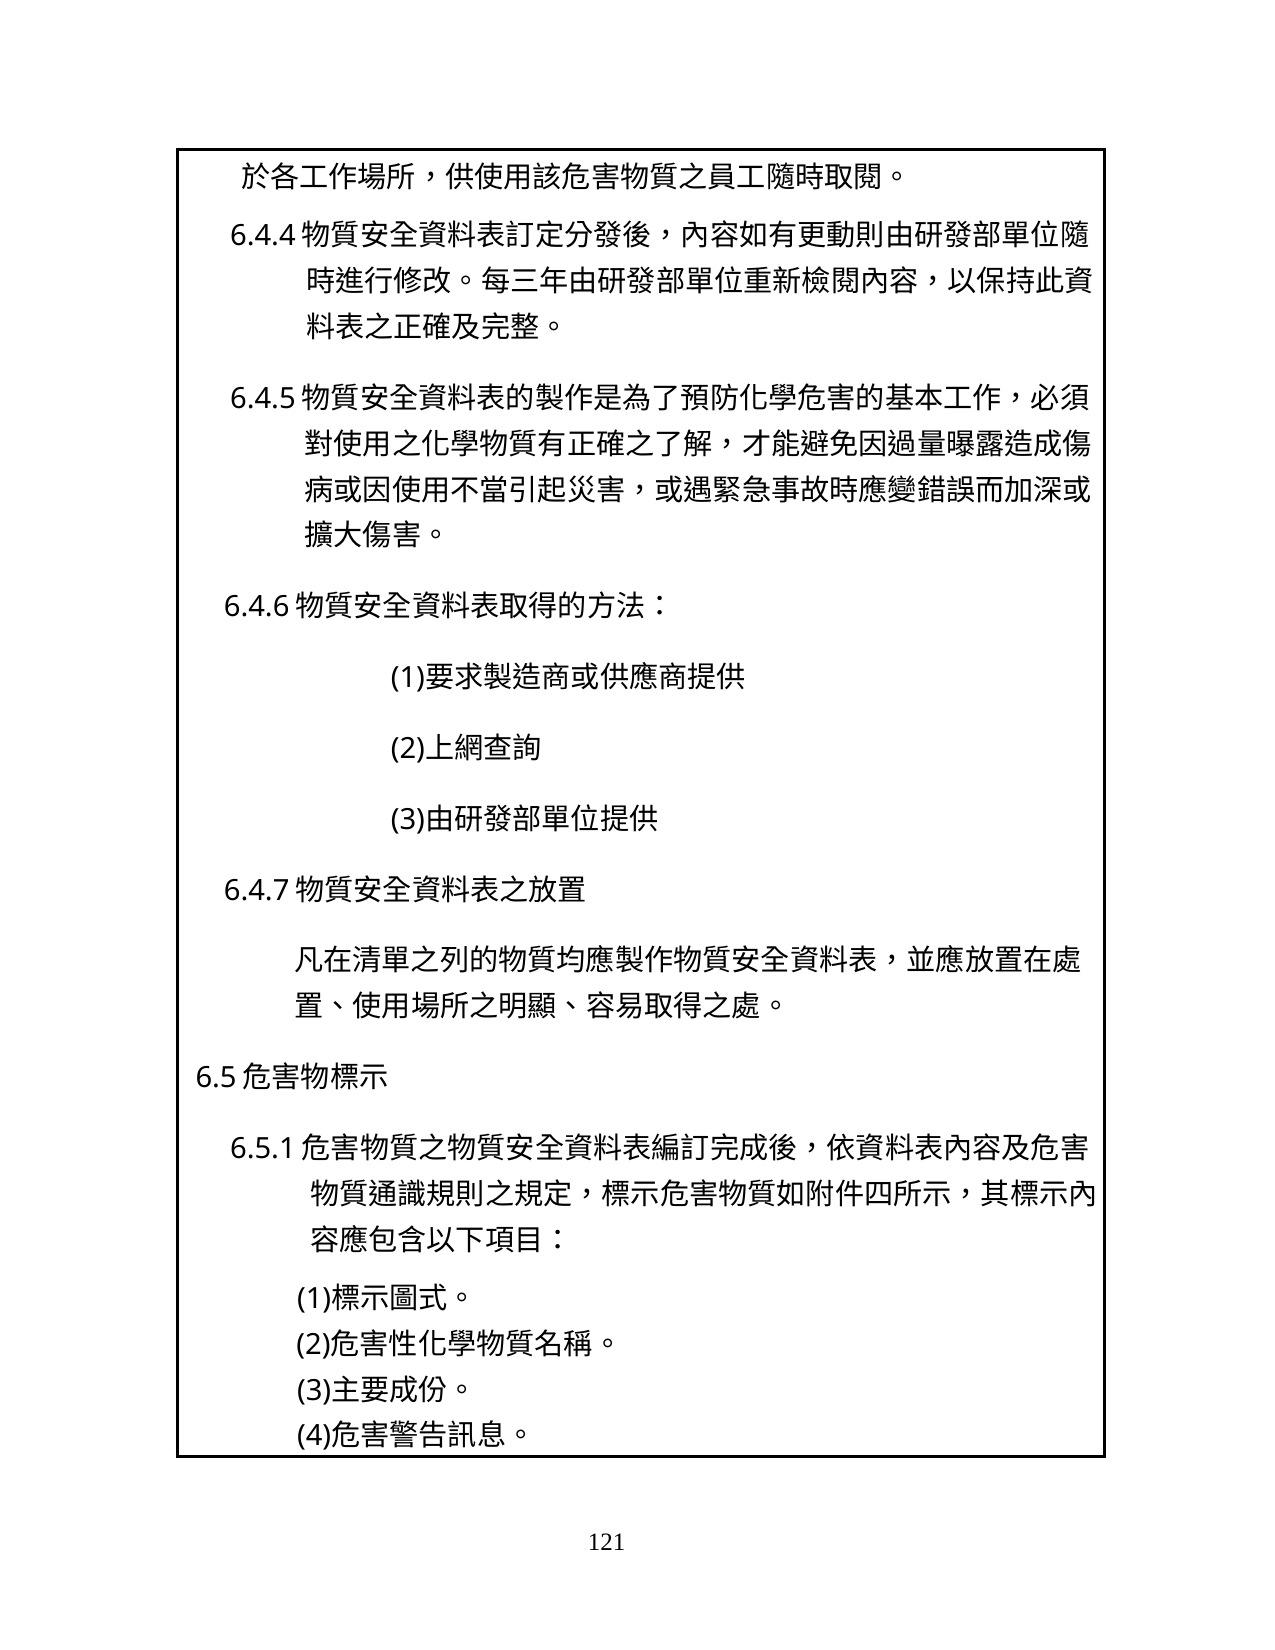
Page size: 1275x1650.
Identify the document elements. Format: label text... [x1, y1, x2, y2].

table_header 於各工作場所，供使用該危害物質之員工隨時取閱。 6.4.4物質安全資料表訂定分發後，內容如有更動則由研發部單位隨時進行修改。每三年由研發部單位重新檢閱內容，以保持此資料表之正確及完整。 6.4.5物質安全資料表的製作是為了預防化學危害的基本工作，必須對使用之化學物質有正確之了解，才能避免因過量曝露造成傷病或因使用不當引起災害，或遇緊急事故時應變錯誤而加深或擴大傷害。 6.4.6物質安全資料表取得的方法： (1)要求製造商或供應商提供 (2)上網查詢 (3)由研發部單位提供 6.4.7物質安全資料表之放置 凡在清單之列的物質均應製作物質安全資料表，並應放置在處置、使用場所之明顯、容易取得之處。 6.5危害物標示 6.5.1危害物質之物質安全資料表編訂完成後，依資料表內容及危害物質通識規則之規定，標示危害物質如附件四所示，其標示內容應包含以下項目： (1)標示圖式。 (2)危害性化學物質名稱。 (3)主要成份。 (4)危害警告訊息。 [179, 151, 1103, 1455]
